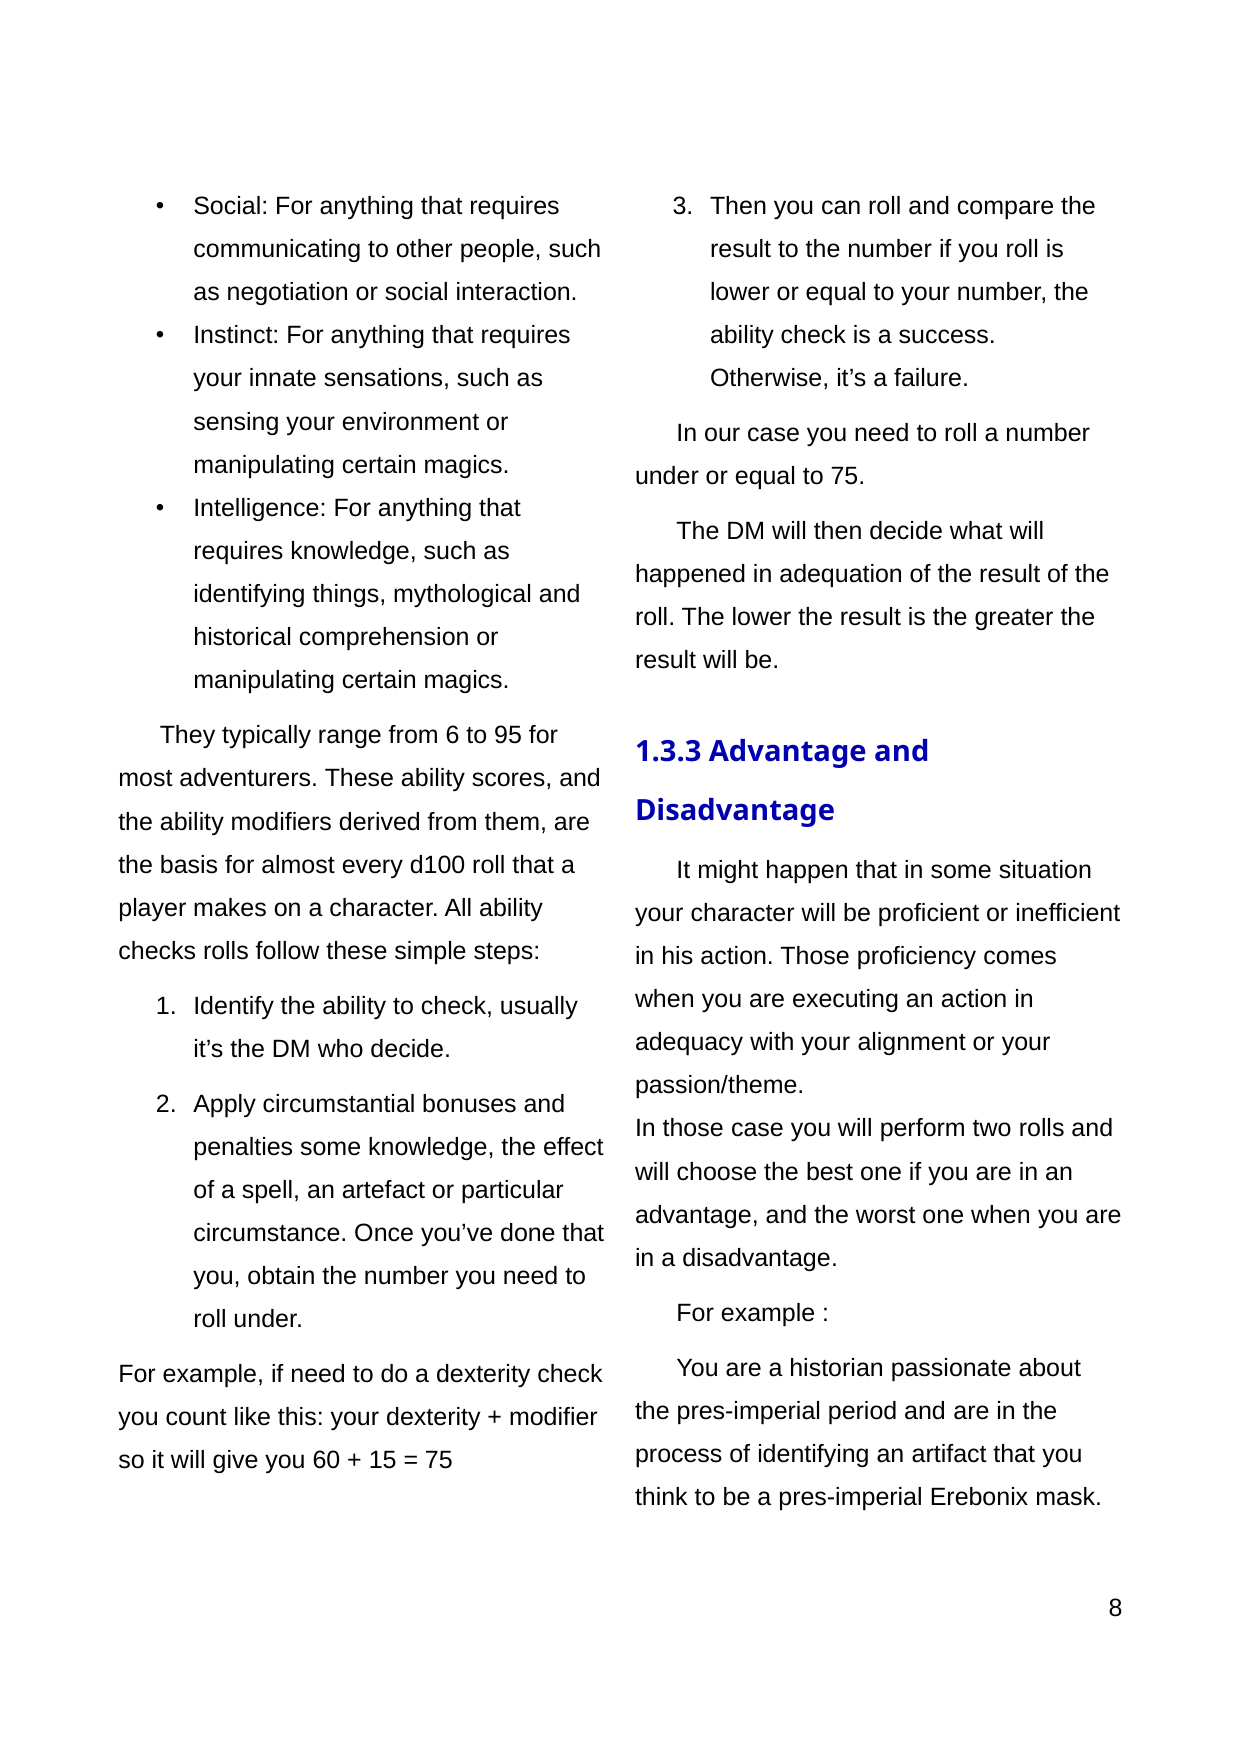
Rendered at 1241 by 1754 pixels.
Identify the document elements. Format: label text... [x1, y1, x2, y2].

text The DM will then decide what will happened in adequation of the result of the roll. The lower the result is the greater the result will be. [635, 516, 1122, 674]
text They typically range from 6 to 95 for most adventurers. These ability scores, and the ability modifiers derived from them, are the basis for almost every d100 roll that a player makes on a character. All ability checks rolls follow these simple steps: [118, 720, 605, 964]
text For example : [635, 1298, 1122, 1326]
list Instinct: For anything that requires your innate sensations, such as sensing your environment or manipulating certain magics. [156, 320, 605, 478]
list Identify the ability to check, usually it’s the DM who decide. [156, 991, 605, 1063]
text It might happen that in some situation your character will be proficient or inefficient in his action. Those proficiency comes when you are executing an action in adequacy with your alignment or your passion/theme. In those case you will perform two rolls and will choose the best one if you are in an advantage, and the worst one when you are in a disadvantage. [635, 855, 1122, 1272]
list Social: For anything that requires communicating to other people, such as negotiation or social interaction. [156, 191, 605, 306]
subtitle Advantage and Disadvantage [635, 730, 1122, 829]
list Intelligence: For anything that requires knowledge, such as identifying things, mythological and historical comprehension or manipulating certain magics. [156, 493, 605, 694]
list Then you can roll and compare the result to the number if you roll is lower or equal to your number, the ability check is a success. Otherwise, it’s a failure. [672, 191, 1122, 392]
text You are a historian passionate about the pres-imperial period and are in the process of identifying an artifact that you think to be a pres-imperial Erebonix mask. [635, 1353, 1122, 1511]
list For example, if need to do a dexterity check you count like this: your dexterity + modifier so it will give you 60 + 15 = 75 [118, 1359, 605, 1474]
list Apply circumstantial bonuses and penalties some knowledge, the effect of a spell, an artefact or particular circumstance. Once you’ve done that you, obtain the number you need to roll under. [156, 1089, 605, 1333]
text In our case you need to roll a number under or equal to 75. [635, 418, 1122, 490]
